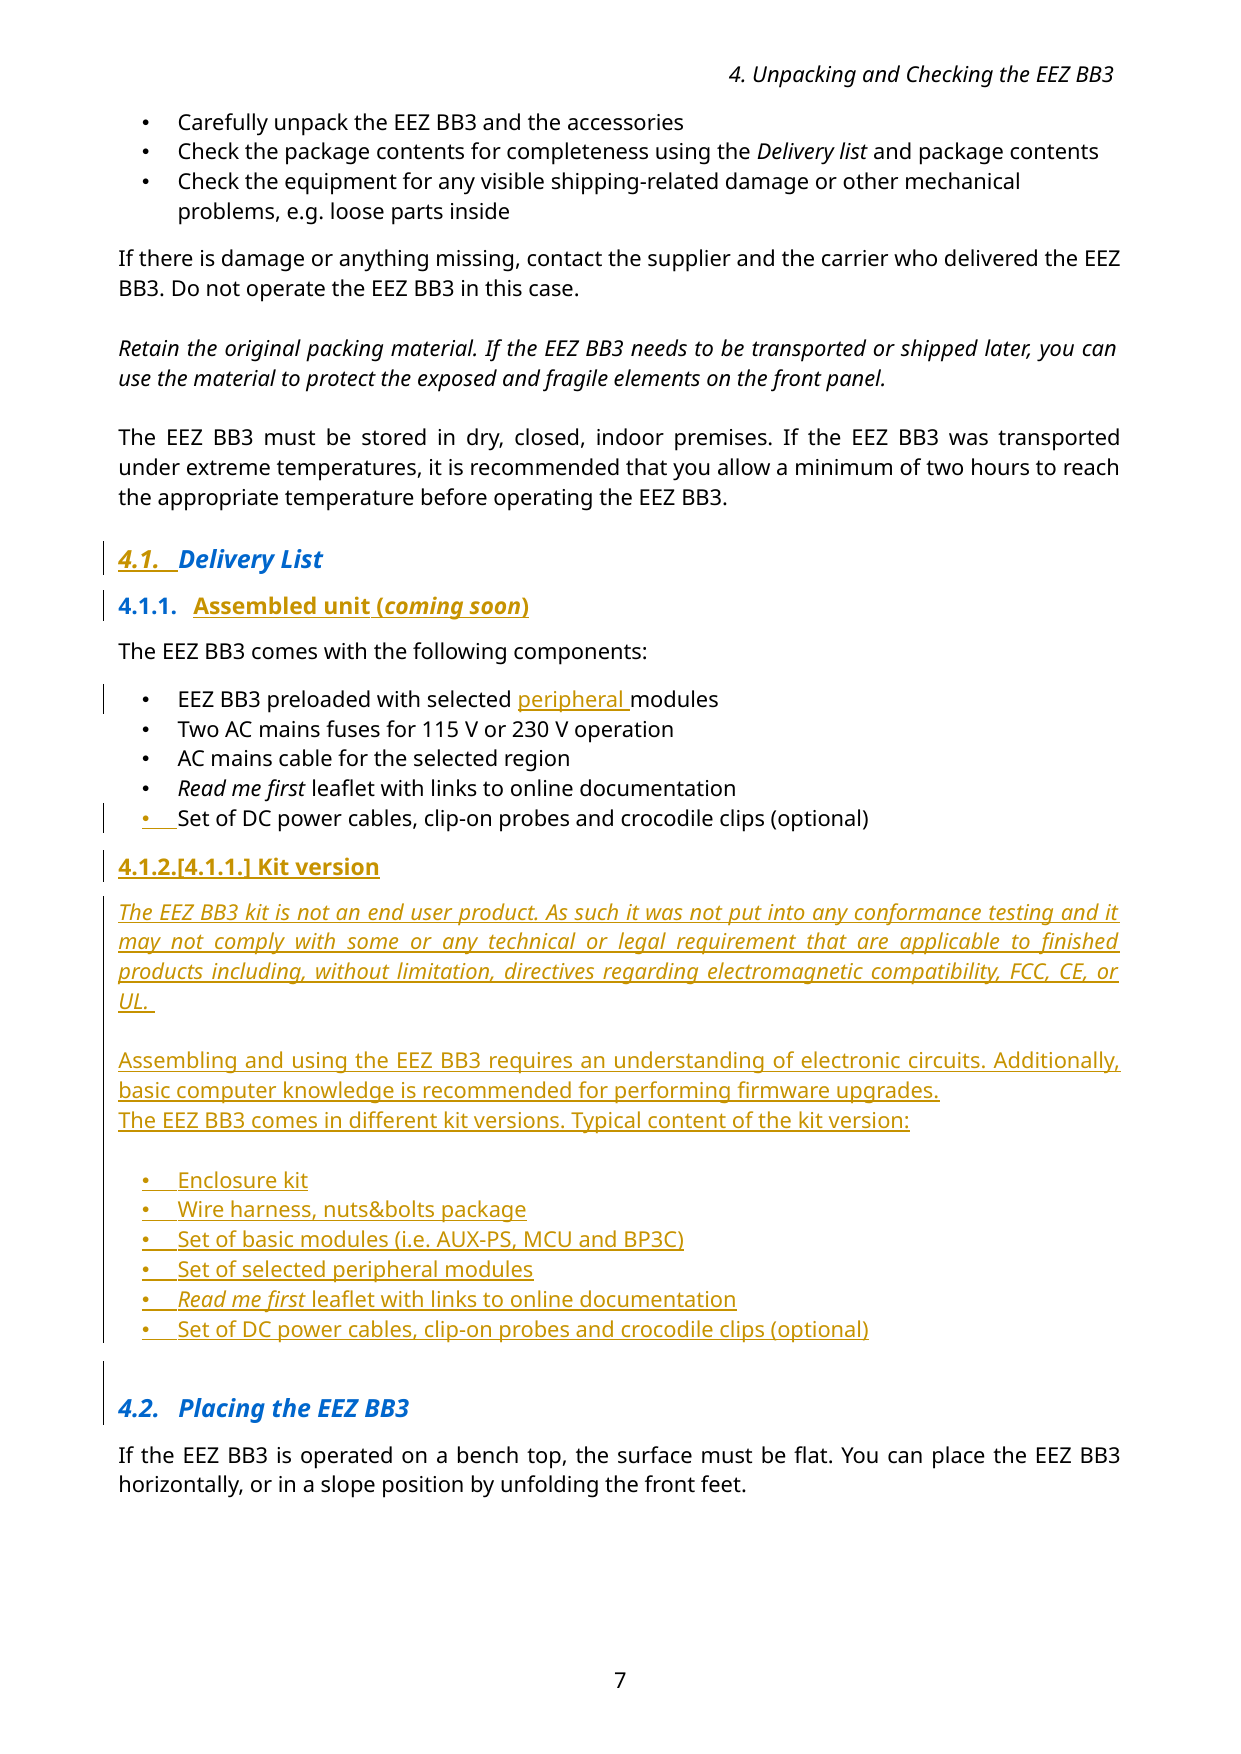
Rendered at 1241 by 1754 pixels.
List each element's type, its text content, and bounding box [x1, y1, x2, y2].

subtitle Placing the EEZ BB3 [118, 1391, 1122, 1425]
subtitle Delivery List [118, 541, 1122, 575]
subtitle Kit version [118, 850, 1122, 882]
text The EEZ BB3 must be stored in dry, closed, indoor premises. If the EEZ BB3 was transported under extreme temperatures, it is recommended that you allow a minimum of two hours to reach the appropriate temperature before operating the EEZ BB3. [118, 422, 1122, 512]
list Set of basic modules (i.e. AUX-PS, MCU and BP3C) [142, 1224, 1110, 1254]
list Two AC mains fuses for 115 V or 230 V operation [142, 713, 1110, 743]
list Set of DC power cables, clip-on probes and crocodile clips (optional) [142, 1313, 1110, 1343]
list Carefully unpack the EEZ BB3 and the accessories [142, 107, 1110, 136]
text The EEZ BB3 comes in different kit versions. Typical content of the kit version: [118, 1105, 1122, 1135]
text The EEZ BB3 comes with the following components: [118, 636, 1122, 666]
list Enclosure kit [142, 1164, 1110, 1194]
list Read me first leaflet with links to online documentation [142, 1284, 1110, 1313]
text Assembling and using the EEZ BB3 requires an understanding of electronic circuits. Additionally, basic computer knowledge is recommended for performing firmware upgrades. [118, 1045, 1122, 1105]
text Retain the original packing material. If the EEZ BB3 needs to be transported or shipped later, you can use the material to protect the exposed and fragile elements on the front panel. [118, 333, 1122, 392]
list EEZ BB3 preloaded with selected peripheral modules [142, 684, 1110, 713]
text If there is damage or anything missing, contact the supplier and the carrier who delivered the EEZ BB3. Do not operate the EEZ BB3 in this case. [118, 243, 1122, 303]
list Read me first leaflet with links to online documentation [142, 773, 1110, 803]
subtitle Assembled unit (coming soon) [118, 590, 1122, 621]
list Wire harness, nuts&bolts package [142, 1194, 1110, 1224]
list AC mains cable for the selected region [142, 743, 1110, 773]
list Check the equipment for any visible shipping-related damage or other mechanical problems, e.g. loose parts inside [142, 166, 1110, 226]
text The EEZ BB3 kit is not an end user product. As such it was not put into any conformance testing and it may not comply with some or any technical or legal requirement that are applicable to finished products including, without limitation, directives regarding electromagnetic compatibility, FCC, CE, or UL. [118, 896, 1122, 1016]
text If the EEZ BB3 is operated on a bench top, the surface must be flat. You can place the EEZ BB3 horizontally, or in a slope position by unfolding the front feet. [118, 1440, 1122, 1499]
list Check the package contents for completeness using the Delivery list and package contents [142, 136, 1110, 166]
list Set of DC power cables, clip-on probes and crocodile clips (optional) [142, 803, 1110, 833]
list Set of selected peripheral modules [142, 1254, 1110, 1284]
